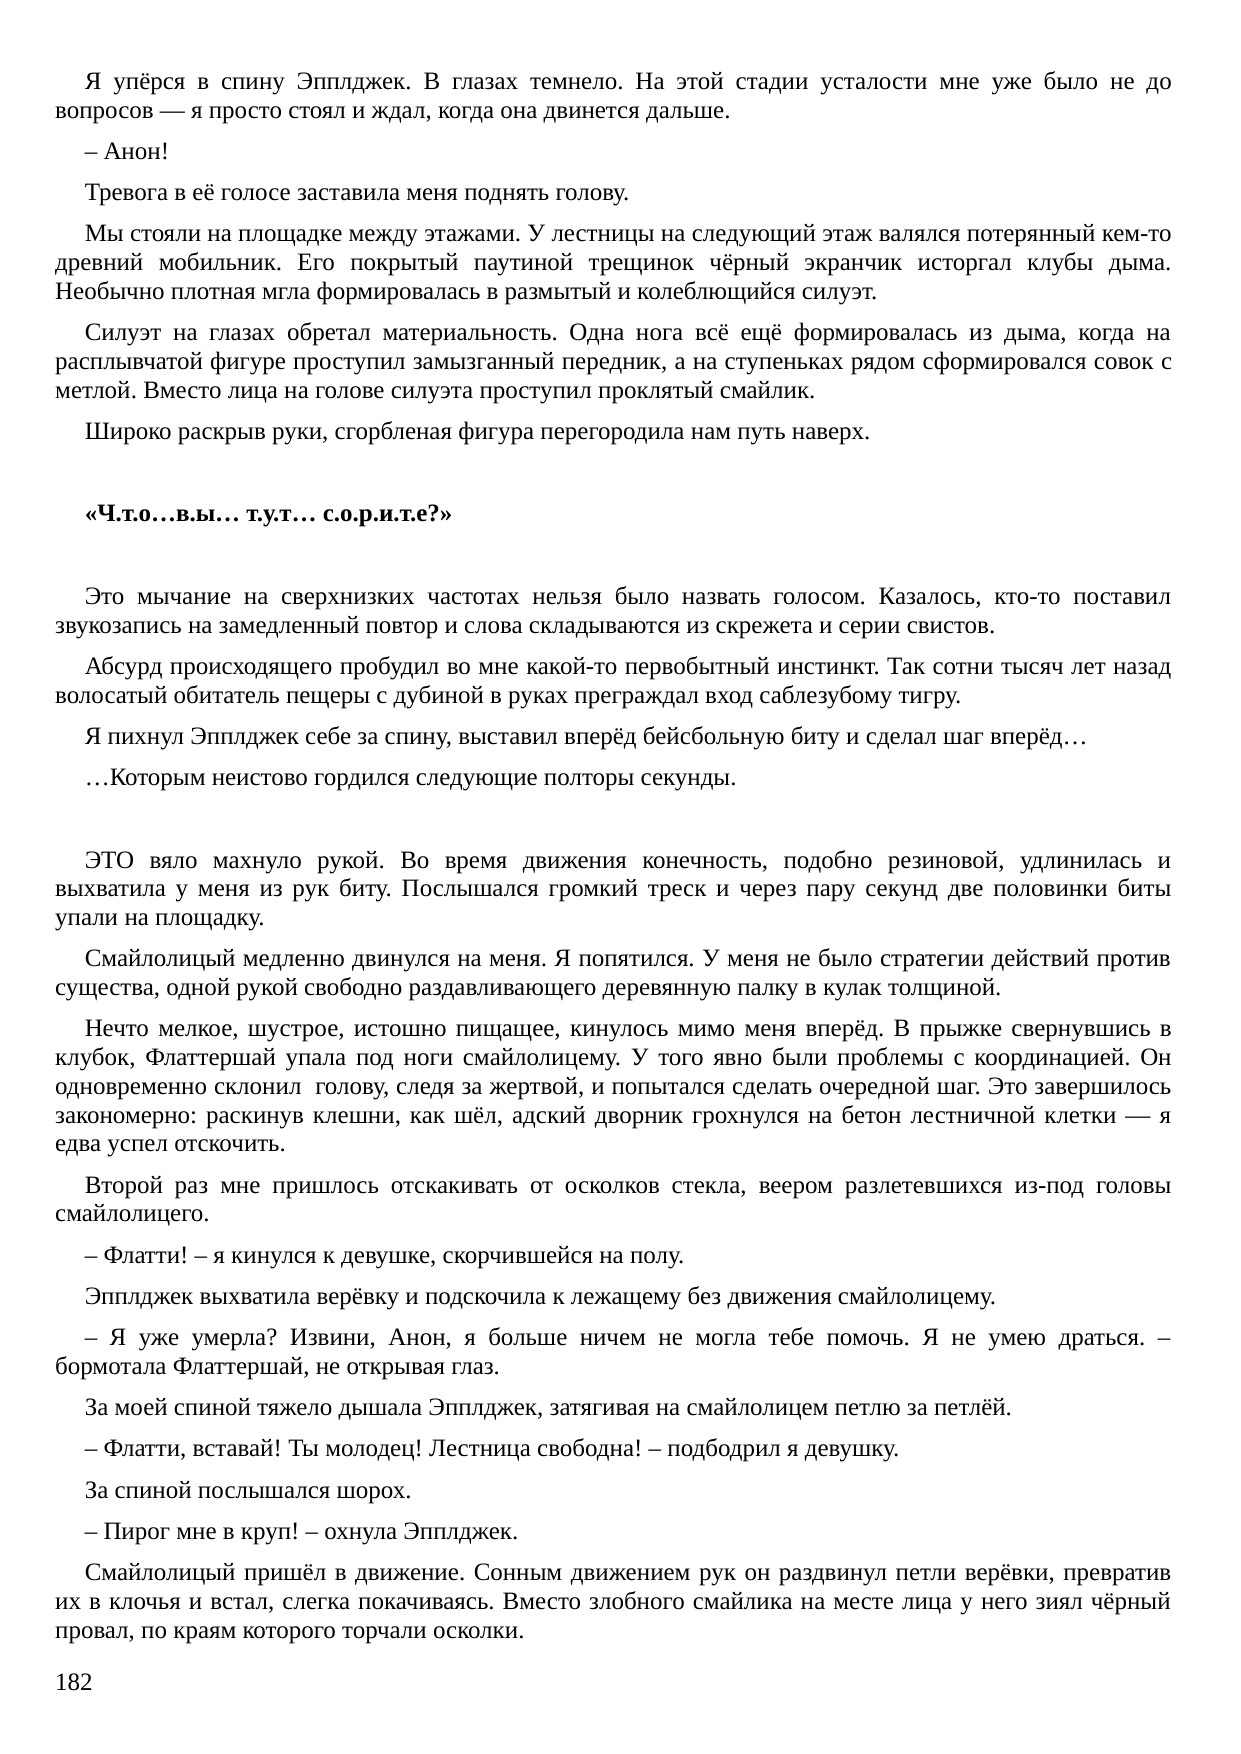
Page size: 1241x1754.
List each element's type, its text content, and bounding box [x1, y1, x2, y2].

text – Анон! [55, 136, 1173, 165]
text – Флатти! – я кинулся к девушке, скорчившейся на полу. [55, 1240, 1173, 1268]
text Эпплджек выхватила верёвку и подскочила к лежащему без движения смайлолицему. [55, 1281, 1173, 1310]
text Это мычание на сверхнизких частотах нельзя было назвать голосом. Казалось, кто-то поставил звукозапись на замедленный повтор и слова складываются из скрежета и серии свистов. [55, 581, 1173, 638]
text Смайлолицый пришёл в движение. Сонным движением рук он раздвинул петли верёвки, превратив их в клочья и встал, слегка покачиваясь. Вместо злобного смайлика на месте лица у него зиял чёрный провал, по краям которого торчали осколки. [55, 1557, 1173, 1643]
text Абсурд происходящего пробудил во мне какой-то первобытный инстинкт. Так сотни тысяч лет назад волосатый обитатель пещеры с дубиной в руках преграждал вход саблезубому тигру. [55, 651, 1173, 708]
text Я упёрся в спину Эпплджек. В глазах темнело. На этой стадии усталости мне уже было не до вопросов — я просто стоял и ждал, когда она двинется дальше. [55, 66, 1173, 123]
text …Которым неистово гордился следующие полторы секунды. [55, 762, 1173, 791]
text «Ч.т.о…в.ы… т.у.т… с.о.р.и.т.е?» [55, 498, 1173, 527]
text Нечто мелкое, шустрое, истошно пищащее, кинулось мимо меня вперёд. В прыжке свернувшись в клубок, Флаттершай упала под ноги смайлолицему. У того явно были проблемы с координацией. Он одновременно склонил голову, следя за жертвой, и попытался сделать очередной шаг. Это завершилось закономерно: раскинув клешни, как шёл, адский дворник грохнулся на бетон лестничной клетки — я едва успел отскочить. [55, 1013, 1173, 1157]
text – Флатти, вставай! Ты молодец! Лестница свободна! – подбодрил я девушку. [55, 1433, 1173, 1462]
text – Пирог мне в круп! – охнула Эпплджек. [55, 1516, 1173, 1545]
text Тревога в её голосе заставила меня поднять голову. [55, 177, 1173, 206]
text За спиной послышался шорох. [55, 1475, 1173, 1503]
text Силуэт на глазах обретал материальность. Одна нога всё ещё формировалась из дыма, когда на расплывчатой фигуре проступил замызганный передник, а на ступеньках рядом сформировался совок с метлой. Вместо лица на голове силуэта проступил проклятый смайлик. [55, 317, 1173, 403]
text Смайлолицый медленно двинулся на меня. Я попятился. У меня не было стратегии действий против существа, одной рукой свободно раздавливающего деревянную палку в кулак толщиной. [55, 943, 1173, 1001]
text За моей спиной тяжело дышала Эпплджек, затягивая на смайлолицем петлю за петлёй. [55, 1392, 1173, 1421]
text Широко раскрыв руки, сгорбленая фигура перегородила нам путь наверх. [55, 416, 1173, 445]
text Второй раз мне пришлось отскакивать от осколков стекла, веером разлетевшихся из-под головы смайлолицего. [55, 1170, 1173, 1227]
text – Я уже умерла? Извини, Анон, я больше ничем не могла тебе помочь. Я не умею драться. – бормотала Флаттершай, не открывая глаз. [55, 1322, 1173, 1380]
text Мы стояли на площадке между этажами. У лестницы на следующий этаж валялся потерянный кем-то древний мобильник. Его покрытый паутиной трещинок чёрный экранчик исторгал клубы дыма. Необычно плотная мгла формировалась в размытый и колеблющийся силуэт. [55, 218, 1173, 305]
text Я пихнул Эпплджек себе за спину, выставил вперёд бейсбольную биту и сделал шаг вперёд… [55, 721, 1173, 750]
text ЭТО вяло махнуло рукой. Во время движения конечность, подобно резиновой, удлинилась и выхватила у меня из рук биту. Послышался громкий треск и через пару секунд две половинки биты упали на площадку. [55, 845, 1173, 931]
